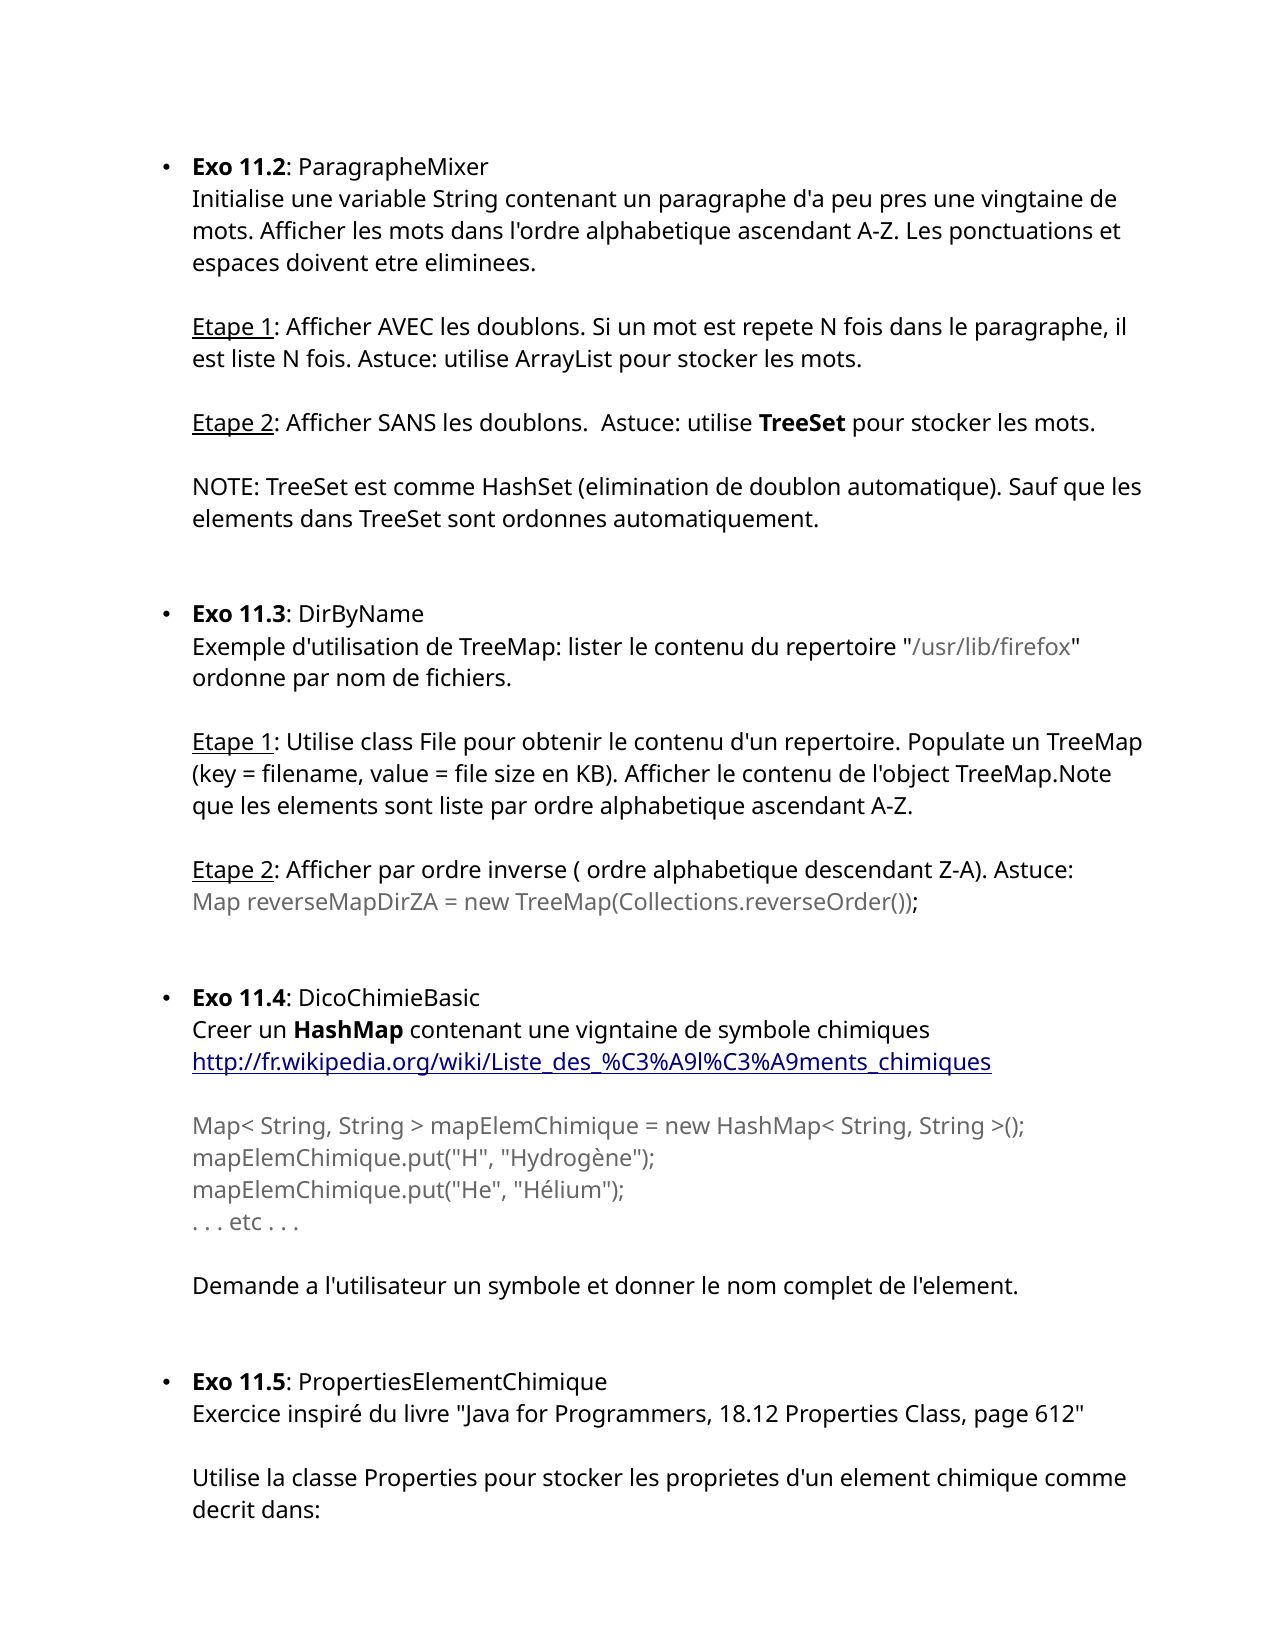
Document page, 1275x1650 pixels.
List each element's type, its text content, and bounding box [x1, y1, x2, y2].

list Exo 11.4: DicoChimieBasic Creer un HashMap contenant une vigntaine de symbole chimiques http://fr.wikipedia.org/wiki/Liste_des_%C3%A9l%C3%A9ments_chimiques Map< String, String > mapElemChimique = new HashMap< String, String >(); [162, 982, 1157, 1141]
list Exo 11.5: PropertiesElementChimique Exercice inspiré du livre "Java for Programmers, 18.12 Properties Class, page 612" Utilise la classe Properties pour stocker les proprietes d'un element chimique comme decrit dans: [162, 1365, 1157, 1525]
list mapElemChimique.put("H", "Hydrogène"); [162, 1141, 1157, 1173]
list [162, 118, 1157, 150]
list mapElemChimique.put("He", "Hélium"); . . . etc . . . Demande a l'utilisateur un symbole et donner le nom complet de l'element. [162, 1173, 1157, 1365]
list Exo 11.2: ParagrapheMixer Initialise une variable String contenant un paragraphe d'a peu pres une vingtaine de mots. Afficher les mots dans l'ordre alphabetique ascendant A-Z. Les ponctuations et espaces doivent etre eliminees. Etape 1: Afficher AVEC les doublons. Si un mot est repete N fois dans le paragraphe, il est liste N fois. Astuce: utilise ArrayList pour stocker les mots. Etape 2: Afficher SANS les doublons. Astuce: utilise TreeSet pour stocker les mots. NOTE: TreeSet est comme HashSet (elimination de doublon automatique). Sauf que les elements dans TreeSet sont ordonnes automatiquement. [162, 150, 1157, 598]
list Exo 11.3: DirByName Exemple d'utilisation de TreeMap: lister le contenu du repertoire "/usr/lib/firefox" ordonne par nom de fichiers. Etape 1: Utilise class File pour obtenir le contenu d'un repertoire. Populate un TreeMap (key = filename, value = file size en KB). Afficher le contenu de l'object TreeMap.Note que les elements sont liste par ordre alphabetique ascendant A-Z. Etape 2: Afficher par ordre inverse ( ordre alphabetique descendant Z-A). Astuce: Map reverseMapDirZA = new TreeMap(Collections.reverseOrder()); [162, 598, 1157, 982]
